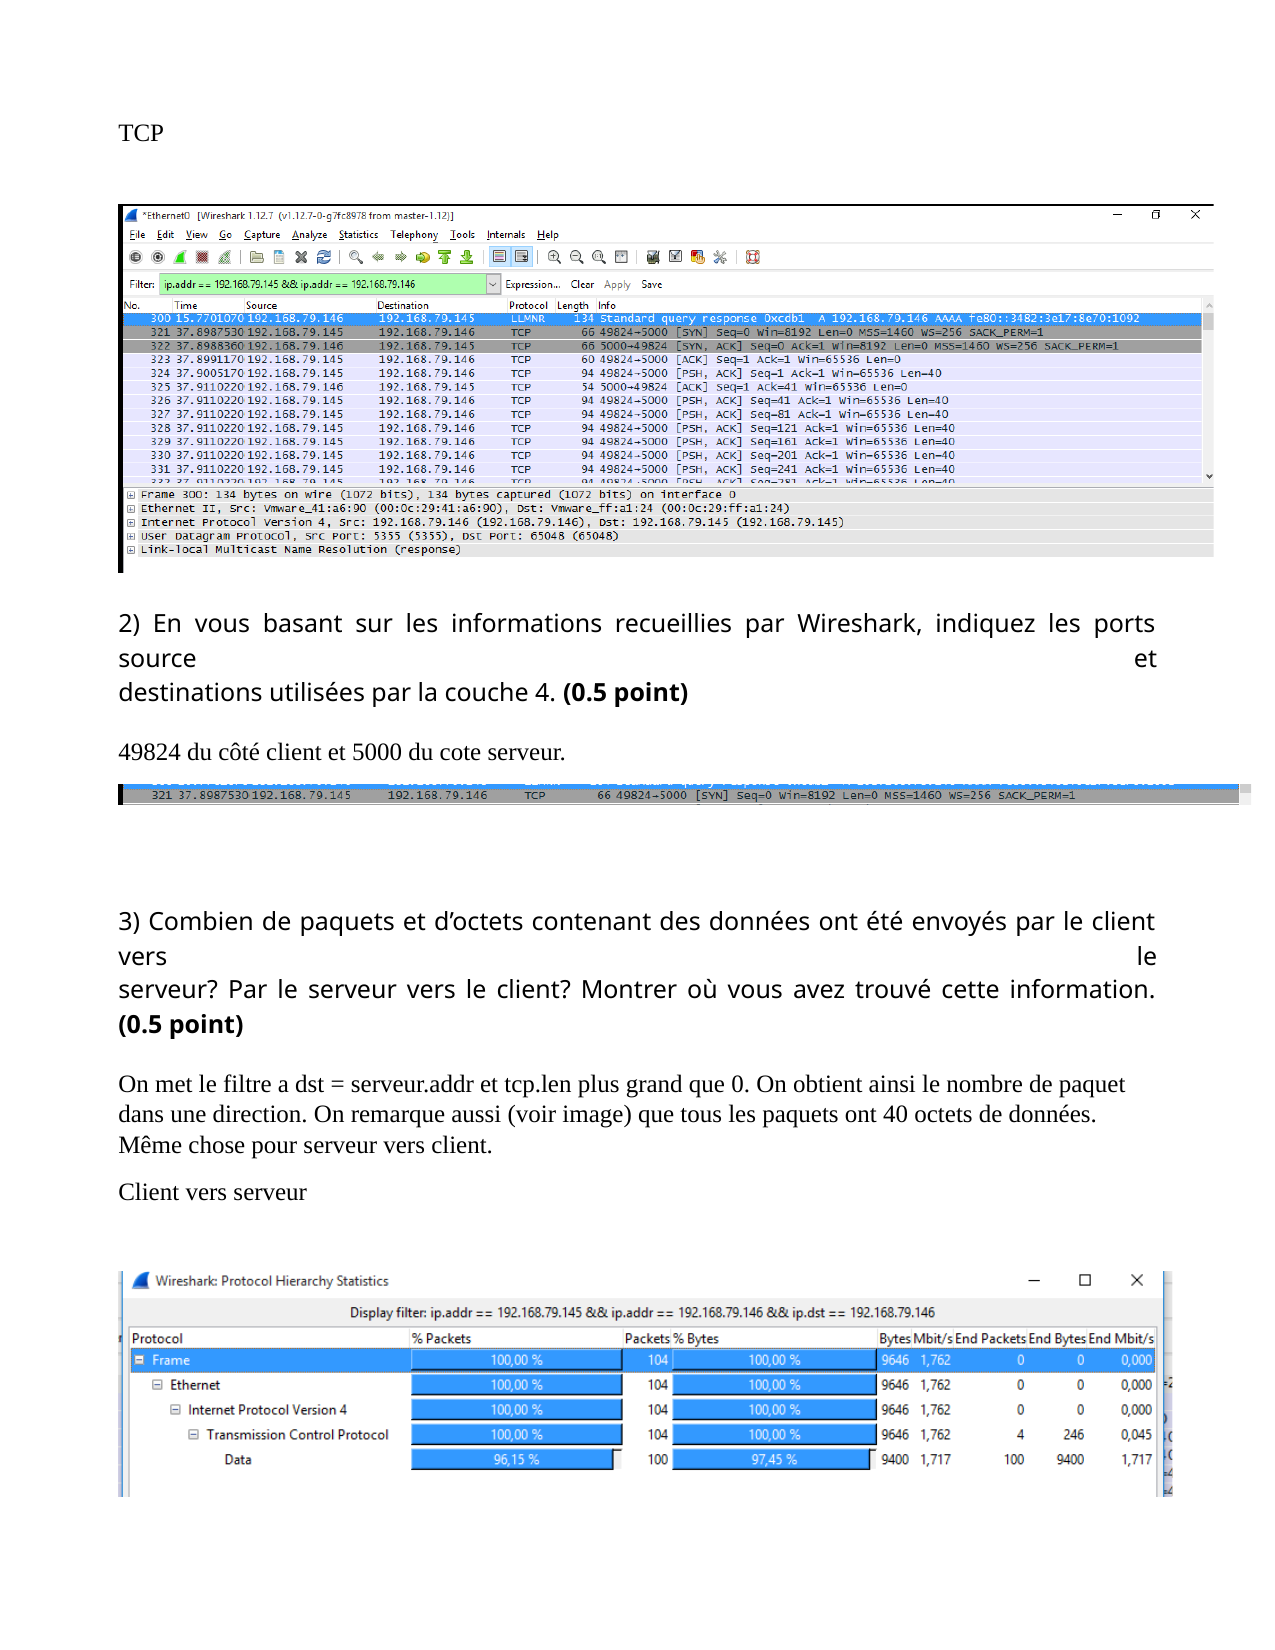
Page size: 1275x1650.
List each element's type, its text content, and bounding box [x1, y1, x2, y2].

text 2) En vous basant sur les informations recueillies par Wireshark, indiquez les ports source et destinations utilisées par la couche 4. (0.5 point) [118, 573, 1157, 708]
text TCP [118, 118, 1157, 147]
text On met le filtre a dst = serveur.addr et tcp.len plus grand que 0. On obtient ainsi le nombre de paquet dans une direction. On remarque aussi (voir image) que tous les paquets ont 40 octets de données. Même chose pour serveur vers client. [118, 1069, 1157, 1159]
text Client vers serveur [118, 1177, 1157, 1206]
text 3) Combien de paquets et d’octets contenant des données ont été envoyés par le client vers le serveur? Par le serveur vers le client? Montrer où vous avez trouvé cette information. (0.5 point) [118, 904, 1157, 1040]
text 49824 du côté client et 5000 du cote serveur. [118, 737, 1157, 766]
